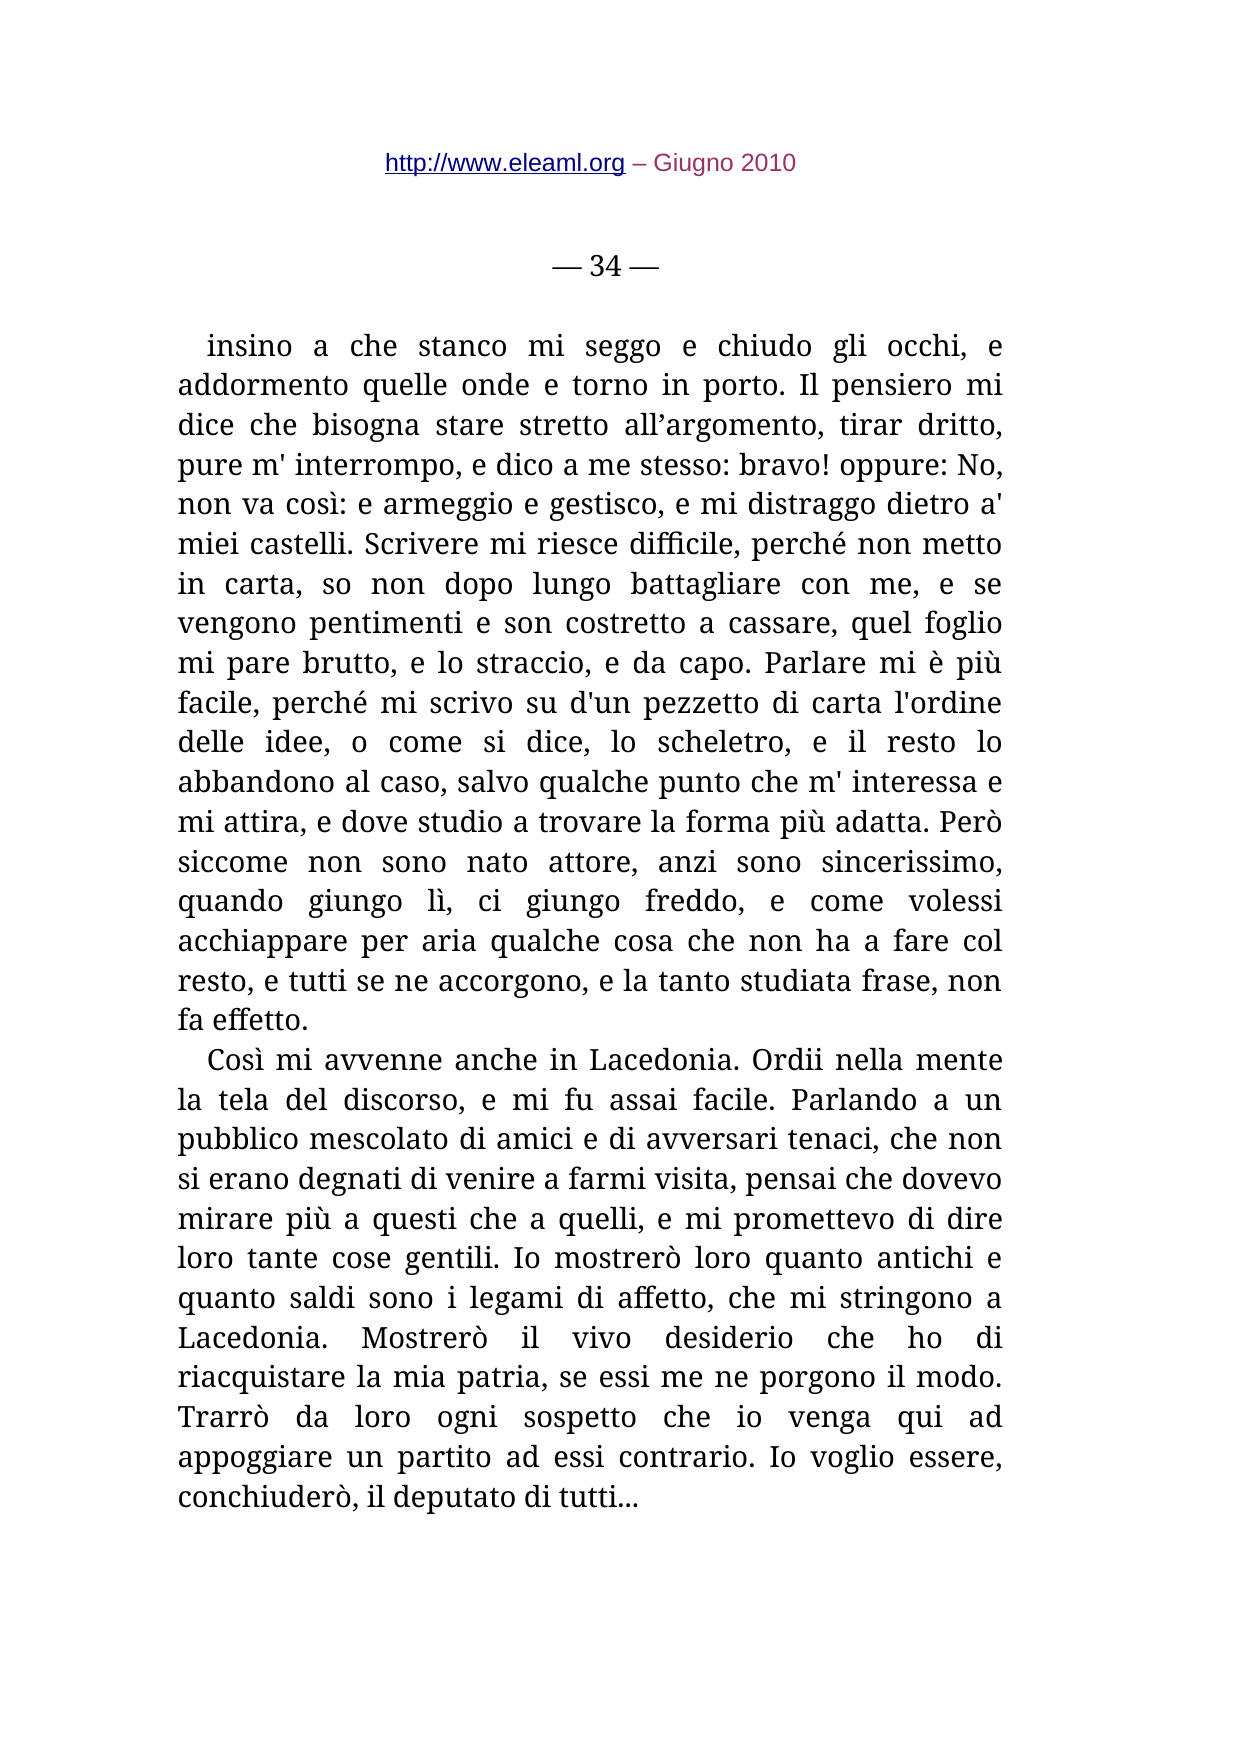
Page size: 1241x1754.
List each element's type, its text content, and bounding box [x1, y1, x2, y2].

text insino a che stanco mi seggo e chiudo gli occhi, e addormento quelle onde e torno in porto. Il pensiero mi dice che bisogna stare stretto all’argomento, tirar dritto, pure m' interrompo, e dico a me stesso: bravo! oppure: No, non va così: e armeggio e gestisco, e mi distraggo dietro a' miei castelli. Scrivere mi riesce difficile, perché non metto in carta, so non dopo lungo battagliare con me, e se vengono pentimenti e son costretto a cassare, quel foglio mi pare brutto, e lo straccio, e da capo. Parlare mi è più facile, perché mi scrivo su d'un pezzetto di carta l'ordine delle idee, o come si dice, lo scheletro, e il resto lo abbandono al caso, salvo qualche punto che m' interessa e mi attira, e dove studio a trovare la forma più adatta. Però siccome non sono nato attore, anzi sono sincerissimo, quando giungo lì, ci giungo freddo, e come volessi acchiappare per aria qualche cosa che non ha a fare col resto, e tutti se ne accorgono, e la tanto studiata frase, non fa effetto. [177, 325, 1004, 1039]
text — 34 — [177, 246, 1004, 285]
text Così mi avvenne anche in Lacedonia. Ordii nella mente la tela del discorso, e mi fu assai facile. Parlando a un pubblico mescolato di amici e di avversari tenaci, che non si erano degnati di venire a farmi visita, pensai che dovevo mirare più a questi che a quelli, e mi promettevo di dire loro tante cose gentili. Io mostrerò loro quanto antichi e quanto saldi sono i legami di affetto, che mi stringono a Lacedonia. Mostrerò il vivo desiderio che ho di riacquistare la mia patria, se essi me ne porgono il modo. Trarrò da loro ogni sospetto che io venga qui ad appoggiare un partito ad essi contrario. Io voglio essere, conchiuderò, il deputato di tutti... [177, 1039, 1004, 1516]
